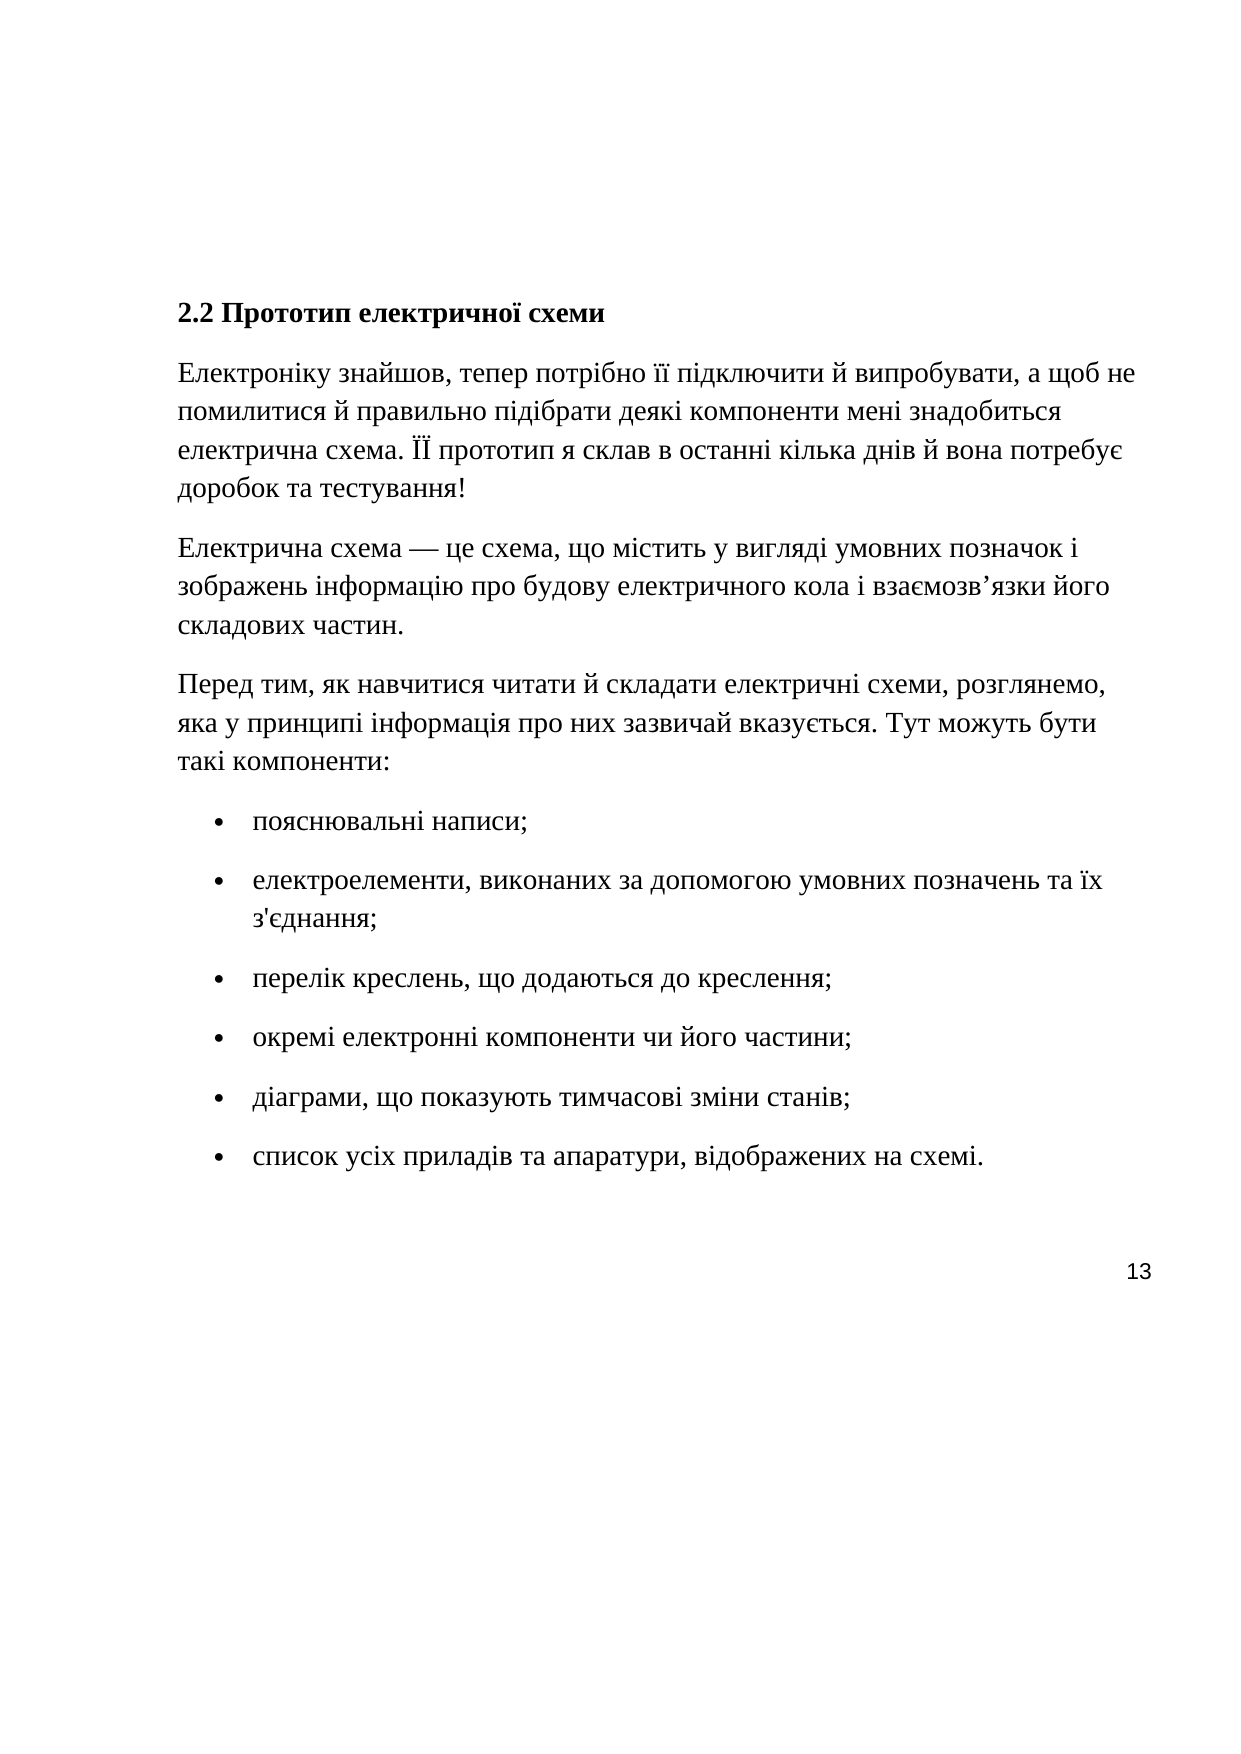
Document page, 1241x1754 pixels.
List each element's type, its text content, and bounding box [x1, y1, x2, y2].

list список усіх приладів та апаратури, відображених на схемі. [215, 1138, 1152, 1172]
list окремі електронні компоненти чи його частини; [215, 1019, 1152, 1053]
text Перед тим, як навчитися читати й складати електричні схеми, розглянемо, яка у принципі інформація про них зазвичай вказується. Тут можуть бути такі компоненти: [177, 666, 1152, 777]
list пояснювальні написи; [215, 803, 1152, 836]
text Eлектрична схема — це схема, що містить у вигляді умовних позначок і зображень інформацію про будову електричного кола і взаємозв’язки його складових частин. [177, 530, 1152, 640]
list діаграми, що показують тимчасові зміни станів; [215, 1079, 1152, 1112]
text Електроніку знайшов, тепер потрібно її підключити й випробувати, а щоб не помилитися й правильно підібрати деякі компоненти мені знадобиться електрична схема. ЇЇ прототип я склав в останні кілька днів й вона потребує доробок та тестування! [177, 355, 1152, 504]
list електроелементи, виконаних за допомогою умовних позначень та їх з'єднання; [215, 862, 1152, 934]
list перелік креслень, що додаються до креслення; [215, 960, 1152, 993]
text 2.2 Прототип електричної схеми [177, 295, 1152, 329]
